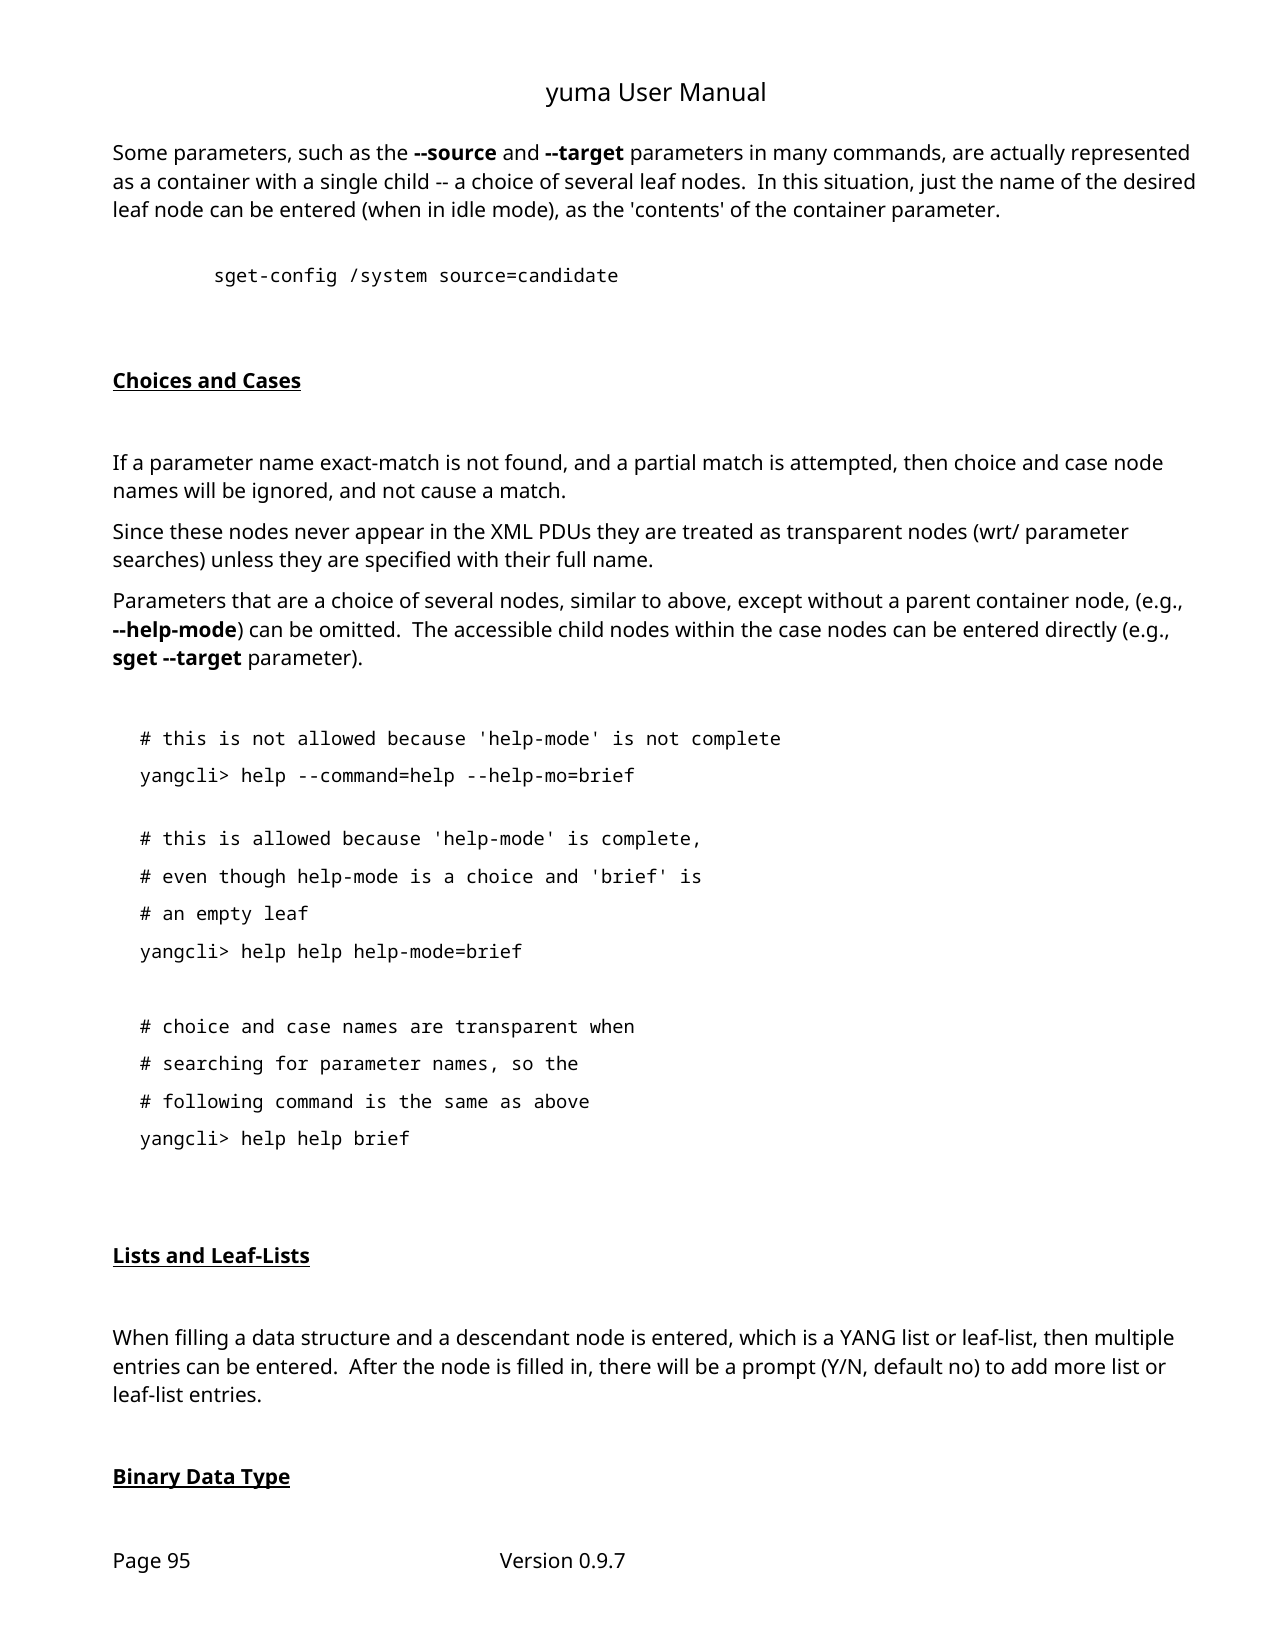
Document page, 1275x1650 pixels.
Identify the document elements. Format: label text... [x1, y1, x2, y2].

text If a parameter name exact-match is not found, and a partial match is attempted, then choice and case node names will be ignored, and not cause a match. [112, 448, 1200, 504]
text Binary Data Type [112, 1462, 1200, 1491]
text # even though help-mode is a choice and 'brief' is [139, 863, 1200, 889]
text # this is allowed because 'help-mode' is complete, [139, 800, 1200, 851]
text # choice and case names are transparent when [139, 1013, 1200, 1039]
text Parameters that are a choice of several nodes, similar to above, except without a parent container node, (e.g., --help-mode) can be omitted. The accessible child nodes within the case nodes can be entered directly (e.g., sget --target parameter). [112, 586, 1200, 672]
text # this is not allowed because 'help-mode' is not complete [139, 725, 1200, 751]
text Choices and Cases [112, 366, 1200, 394]
text # searching for parameter names, so the [139, 1051, 1200, 1076]
text When filling a data structure and a descendant node is entered, which is a YANG list or leaf-list, then multiple entries can be entered. After the node is filled in, there will be a prompt (Y/N, default no) to add more list or leaf-list entries. [112, 1323, 1200, 1409]
text # following command is the same as above [139, 1088, 1200, 1114]
text Lists and Leaf-Lists [112, 1242, 1200, 1270]
text yangcli> help --command=help --help-mo=brief [139, 763, 1200, 788]
text Since these nodes never appear in the XML PDUs they are treated as transparent nodes (wrt/ parameter searches) unless they are specified with their full name. [112, 517, 1200, 574]
text # an empty leaf [139, 901, 1200, 926]
text yangcli> help help help-mode=brief [139, 938, 1200, 964]
text sget-config /system source=candidate [139, 236, 1200, 313]
text Some parameters, such as the --source and --target parameters in many commands, are actually represented as a container with a single child -- a choice of several leaf nodes. In this situation, just the name of the desired leaf node can be entered (when in idle mode), as the 'contents' of the container parameter. [112, 138, 1200, 224]
text yangcli> help help brief [139, 1126, 1200, 1151]
